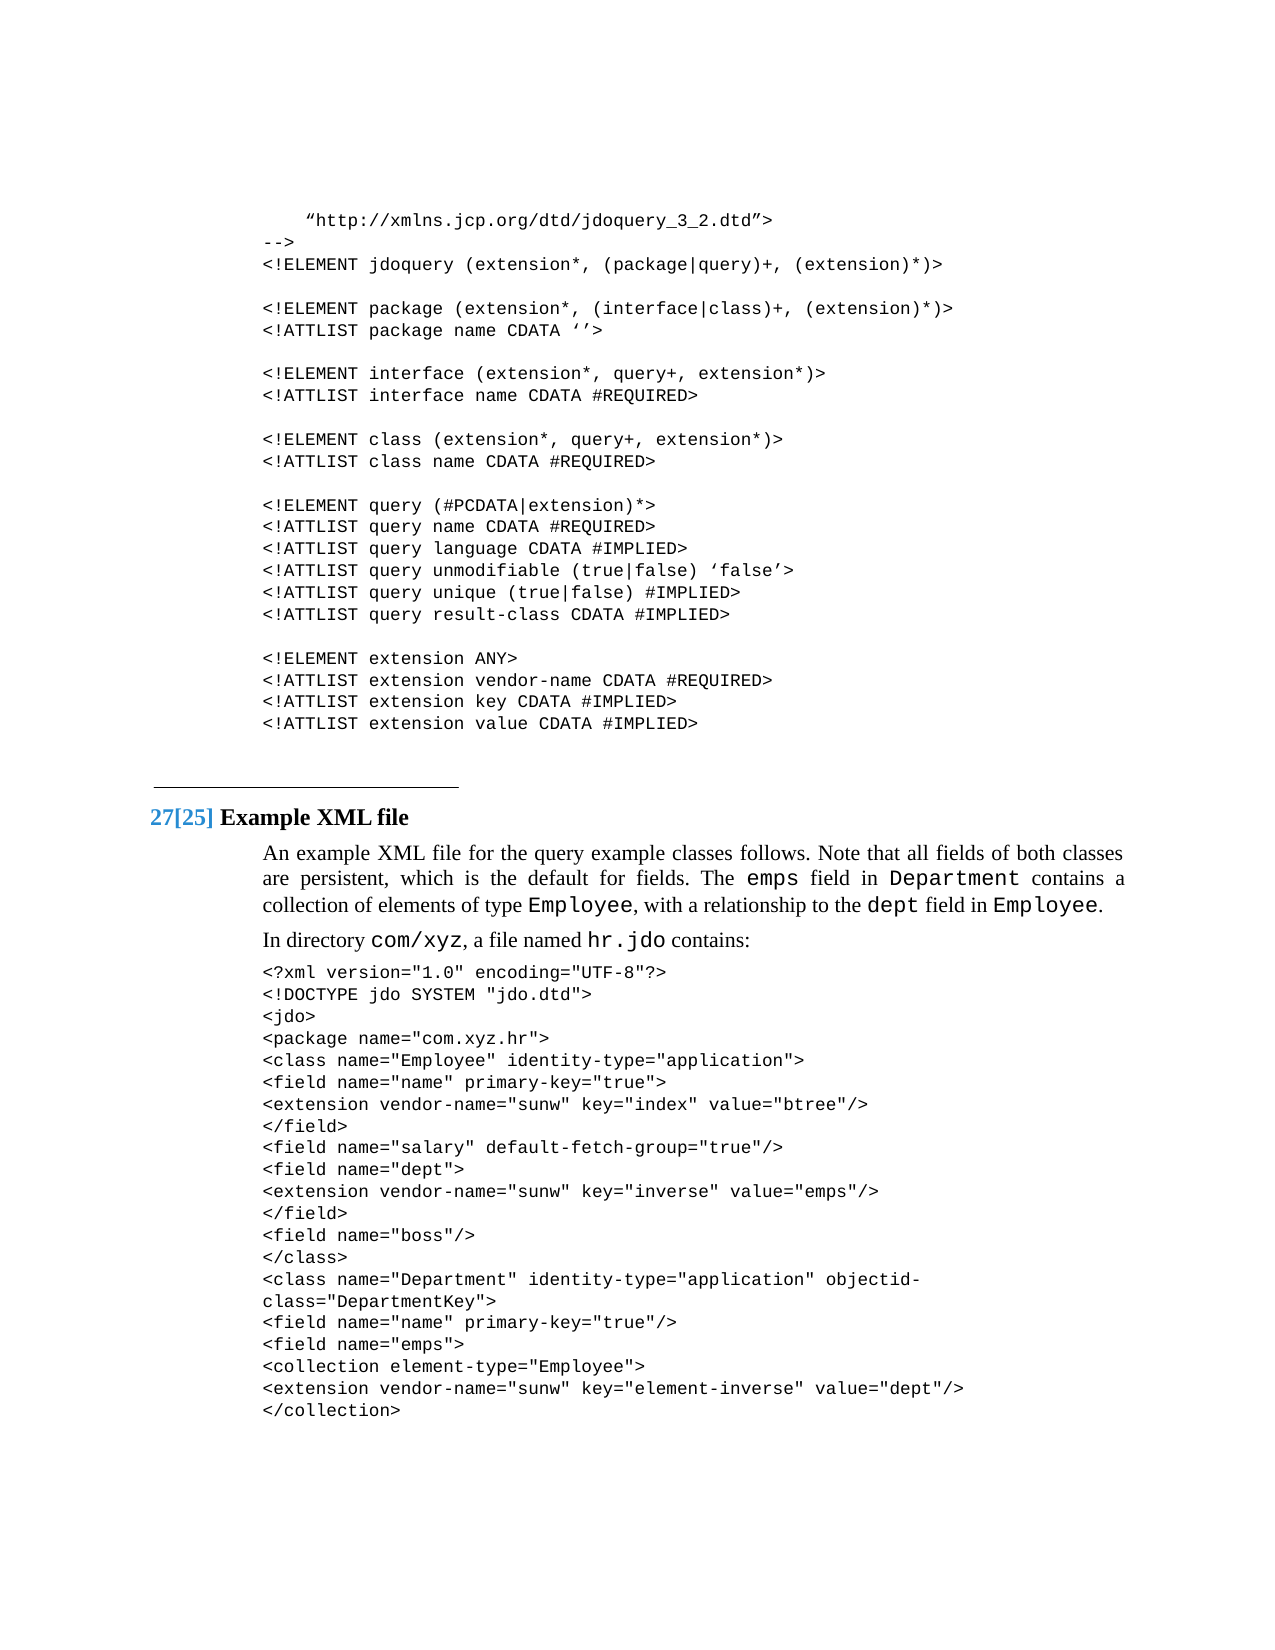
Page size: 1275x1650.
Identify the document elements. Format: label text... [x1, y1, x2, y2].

text <extension vendor-name="sunw" key="index" value="btree"/> [262, 1093, 1125, 1115]
text <!ELEMENT query (#PCDATA|extension)*> [262, 494, 1125, 516]
text <!ATTLIST interface name CDATA #REQUIRED> [262, 385, 1125, 407]
text In directory com/xyz, a file named hr.jdo contains: [262, 927, 1125, 954]
text <?xml version="1.0" encoding="UTF-8"?> [262, 962, 1125, 984]
text <extension vendor-name="sunw" key="inverse" value="emps"/> [262, 1181, 1125, 1203]
text </field> [262, 1115, 1125, 1137]
text <!ATTLIST query unmodifiable (true|false) ‘false’> [262, 560, 1125, 582]
text “http://xmlns.jcp.org/dtd/jdoquery_3_2.dtd”> [262, 210, 1125, 232]
text <field name="name" primary-key="true"/> [262, 1312, 1125, 1334]
text <extension vendor-name="sunw" key="element-inverse" value="dept"/> [262, 1378, 1125, 1400]
text <!ATTLIST extension key CDATA #IMPLIED> [262, 691, 1125, 713]
text <collection element-type="Employee"> [262, 1356, 1125, 1378]
text <field name="salary" default-fetch-group="true"/> [262, 1137, 1125, 1159]
text <field name="emps"> [262, 1334, 1125, 1356]
text <!ATTLIST query result-class CDATA #IMPLIED> [262, 604, 1125, 626]
text An example XML file for the query example classes follows. Note that all fields of both classes are persistent, which is the default for fields. The emps field in Department contains a collection of elements of type Employee, with a relationship to the dept field in Employee. [262, 839, 1125, 919]
text <class name="Employee" identity-type="application"> [262, 1050, 1125, 1072]
text <!ATTLIST query language CDATA #IMPLIED> [262, 538, 1125, 560]
text <!ATTLIST package name CDATA ‘’> [262, 319, 1125, 341]
text <!DOCTYPE jdo SYSTEM "jdo.dtd"> [262, 984, 1125, 1006]
text <field name="boss"/> [262, 1225, 1125, 1247]
text <field name="dept"> [262, 1159, 1125, 1181]
text <!ATTLIST extension vendor-name CDATA #REQUIRED> [262, 669, 1125, 691]
text <!ELEMENT jdoquery (extension*, (package|query)+, (extension)*)> [262, 254, 1125, 276]
text <!ELEMENT extension ANY> [262, 647, 1125, 669]
text <!ATTLIST class name CDATA #REQUIRED> [262, 451, 1125, 472]
text <jdo> [262, 1006, 1125, 1028]
text <class name="Department" identity-type="application" objectid-class="DepartmentKey"> [262, 1268, 1125, 1312]
text --> [262, 232, 1125, 254]
text <!ATTLIST query unique (true|false) #IMPLIED> [262, 582, 1125, 604]
text <!ELEMENT interface (extension*, query+, extension*)> [262, 363, 1125, 385]
text </class> [262, 1247, 1125, 1268]
text <!ELEMENT package (extension*, (interface|class)+, (extension)*)> [262, 297, 1125, 319]
text <field name="name" primary-key="true"> [262, 1072, 1125, 1093]
text <!ATTLIST query name CDATA #REQUIRED> [262, 516, 1125, 538]
subtitle Example XML file [150, 803, 1125, 830]
text <!ATTLIST extension value CDATA #IMPLIED> [262, 713, 1125, 735]
text <!ELEMENT class (extension*, query+, extension*)> [262, 429, 1125, 451]
text <package name="com.xyz.hr"> [262, 1028, 1125, 1050]
text </collection> [262, 1400, 1125, 1422]
text </field> [262, 1203, 1125, 1225]
